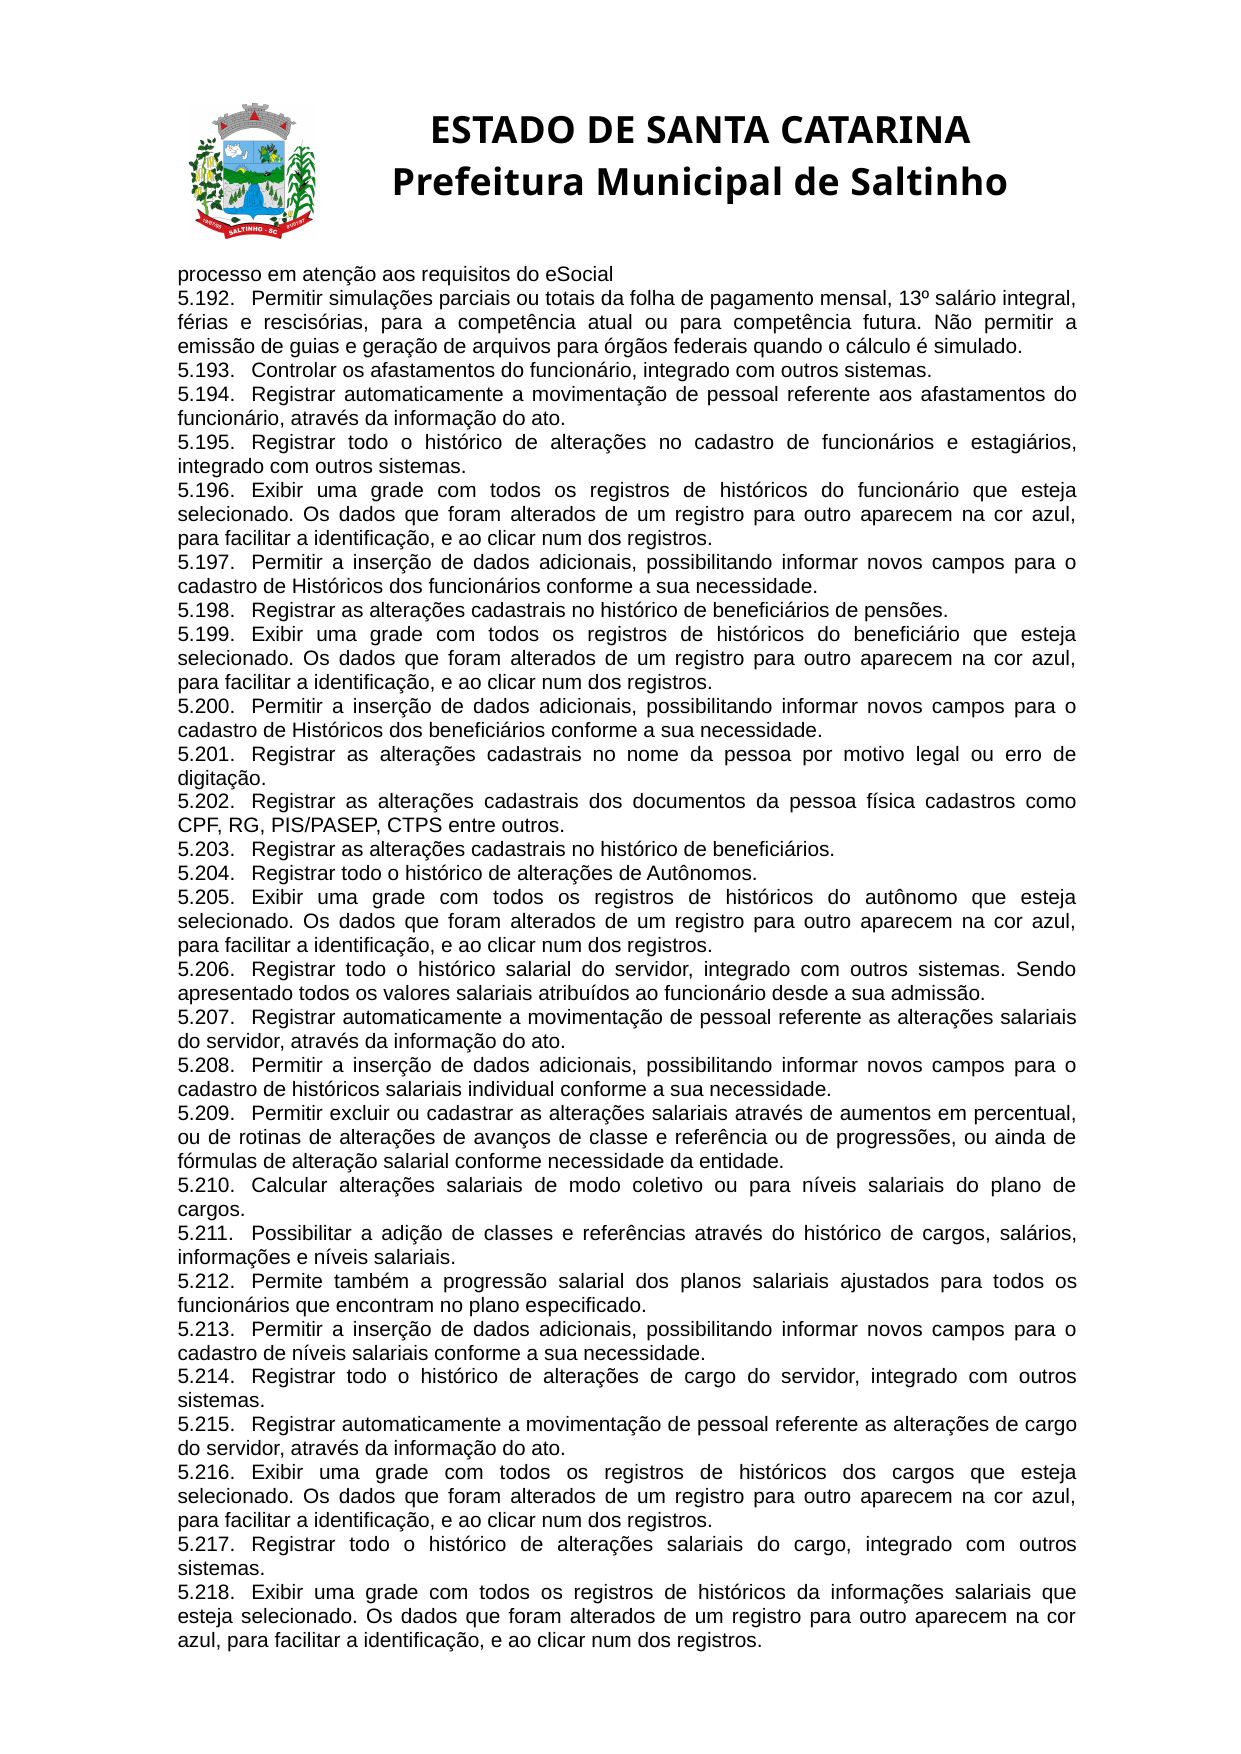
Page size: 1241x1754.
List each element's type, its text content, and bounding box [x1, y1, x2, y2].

list Registrar automaticamente a movimentação de pessoal referente as alterações de cargo do servidor, através da informação do ato. [177, 1412, 1078, 1460]
list Registrar automaticamente a movimentação de pessoal referente aos afastamentos do funcionário, através da informação do ato. [177, 382, 1078, 430]
list Registrar todo o histórico de alterações de Autônomos. [177, 861, 1078, 885]
list Permitir excluir ou cadastrar as alterações salariais através de aumentos em percentual, ou de rotinas de alterações de avanços de classe e referência ou de progressões, ou ainda de fórmulas de alteração salarial conforme necessidade da entidade. [177, 1101, 1078, 1173]
list Exibir uma grade com todos os registros de históricos da informações salariais que esteja selecionado. Os dados que foram alterados de um registro para outro aparecem na cor azul, para facilitar a identificação, e ao clicar num dos registros. [177, 1580, 1078, 1652]
list Registrar as alterações cadastrais no nome da pessoa por motivo legal ou erro de digitação. [177, 741, 1078, 789]
list Calcular alterações salariais de modo coletivo ou para níveis salariais do plano de cargos. [177, 1173, 1078, 1221]
list Registrar automaticamente a movimentação de pessoal referente as alterações salariais do servidor, através da informação do ato. [177, 1005, 1078, 1053]
list Registrar todo o histórico salarial do servidor, integrado com outros sistemas. Sendo apresentado todos os valores salariais atribuídos ao funcionário desde a sua admissão. [177, 957, 1078, 1005]
list Permite também a progressão salarial dos planos salariais ajustados para todos os funcionários que encontram no plano especificado. [177, 1268, 1078, 1316]
list Exibir uma grade com todos os registros de históricos do autônomo que esteja selecionado. Os dados que foram alterados de um registro para outro aparecem na cor azul, para facilitar a identificação, e ao clicar num dos registros. [177, 885, 1078, 957]
list Exibir uma grade com todos os registros de históricos do funcionário que esteja selecionado. Os dados que foram alterados de um registro para outro aparecem na cor azul, para facilitar a identificação, e ao clicar num dos registros. [177, 478, 1078, 550]
list Permitir a inserção de dados adicionais, possibilitando informar novos campos para o cadastro de Históricos dos beneficiários conforme a sua necessidade. [177, 693, 1078, 741]
list Registrar as alterações cadastrais no histórico de beneficiários de pensões. [177, 598, 1078, 622]
list Exibir uma grade com todos os registros de históricos do beneficiário que esteja selecionado. Os dados que foram alterados de um registro para outro aparecem na cor azul, para facilitar a identificação, e ao clicar num dos registros. [177, 622, 1078, 693]
list Permitir a inserção de dados adicionais, possibilitando informar novos campos para o cadastro de níveis salariais conforme a sua necessidade. [177, 1316, 1078, 1364]
list Permitir simulações parciais ou totais da folha de pagamento mensal, 13º salário integral, férias e rescisórias, para a competência atual ou para competência futura. Não permitir a emissão de guias e geração de arquivos para órgãos federais quando o cálculo é simulado. [177, 286, 1078, 358]
list Registrar as alterações cadastrais no histórico de beneficiários. [177, 837, 1078, 861]
list Permitir a inserção de dados adicionais, possibilitando informar novos campos para o cadastro de Históricos dos funcionários conforme a sua necessidade. [177, 550, 1078, 598]
list processo em atenção aos requisitos do eSocial [177, 262, 1078, 286]
list Exibir uma grade com todos os registros de históricos dos cargos que esteja selecionado. Os dados que foram alterados de um registro para outro aparecem na cor azul, para facilitar a identificação, e ao clicar num dos registros. [177, 1460, 1078, 1532]
list Possibilitar a adição de classes e referências através do histórico de cargos, salários, informações e níveis salariais. [177, 1221, 1078, 1268]
list Registrar todo o histórico de alterações de cargo do servidor, integrado com outros sistemas. [177, 1364, 1078, 1412]
list Permitir a inserção de dados adicionais, possibilitando informar novos campos para o cadastro de históricos salariais individual conforme a sua necessidade. [177, 1053, 1078, 1101]
list Controlar os afastamentos do funcionário, integrado com outros sistemas. [177, 358, 1078, 382]
list Registrar as alterações cadastrais dos documentos da pessoa física cadastros como CPF, RG, PIS/PASEP, CTPS entre outros. [177, 789, 1078, 837]
list Registrar todo o histórico de alterações no cadastro de funcionários e estagiários, integrado com outros sistemas. [177, 430, 1078, 478]
list Registrar todo o histórico de alterações salariais do cargo, integrado com outros sistemas. [177, 1532, 1078, 1580]
